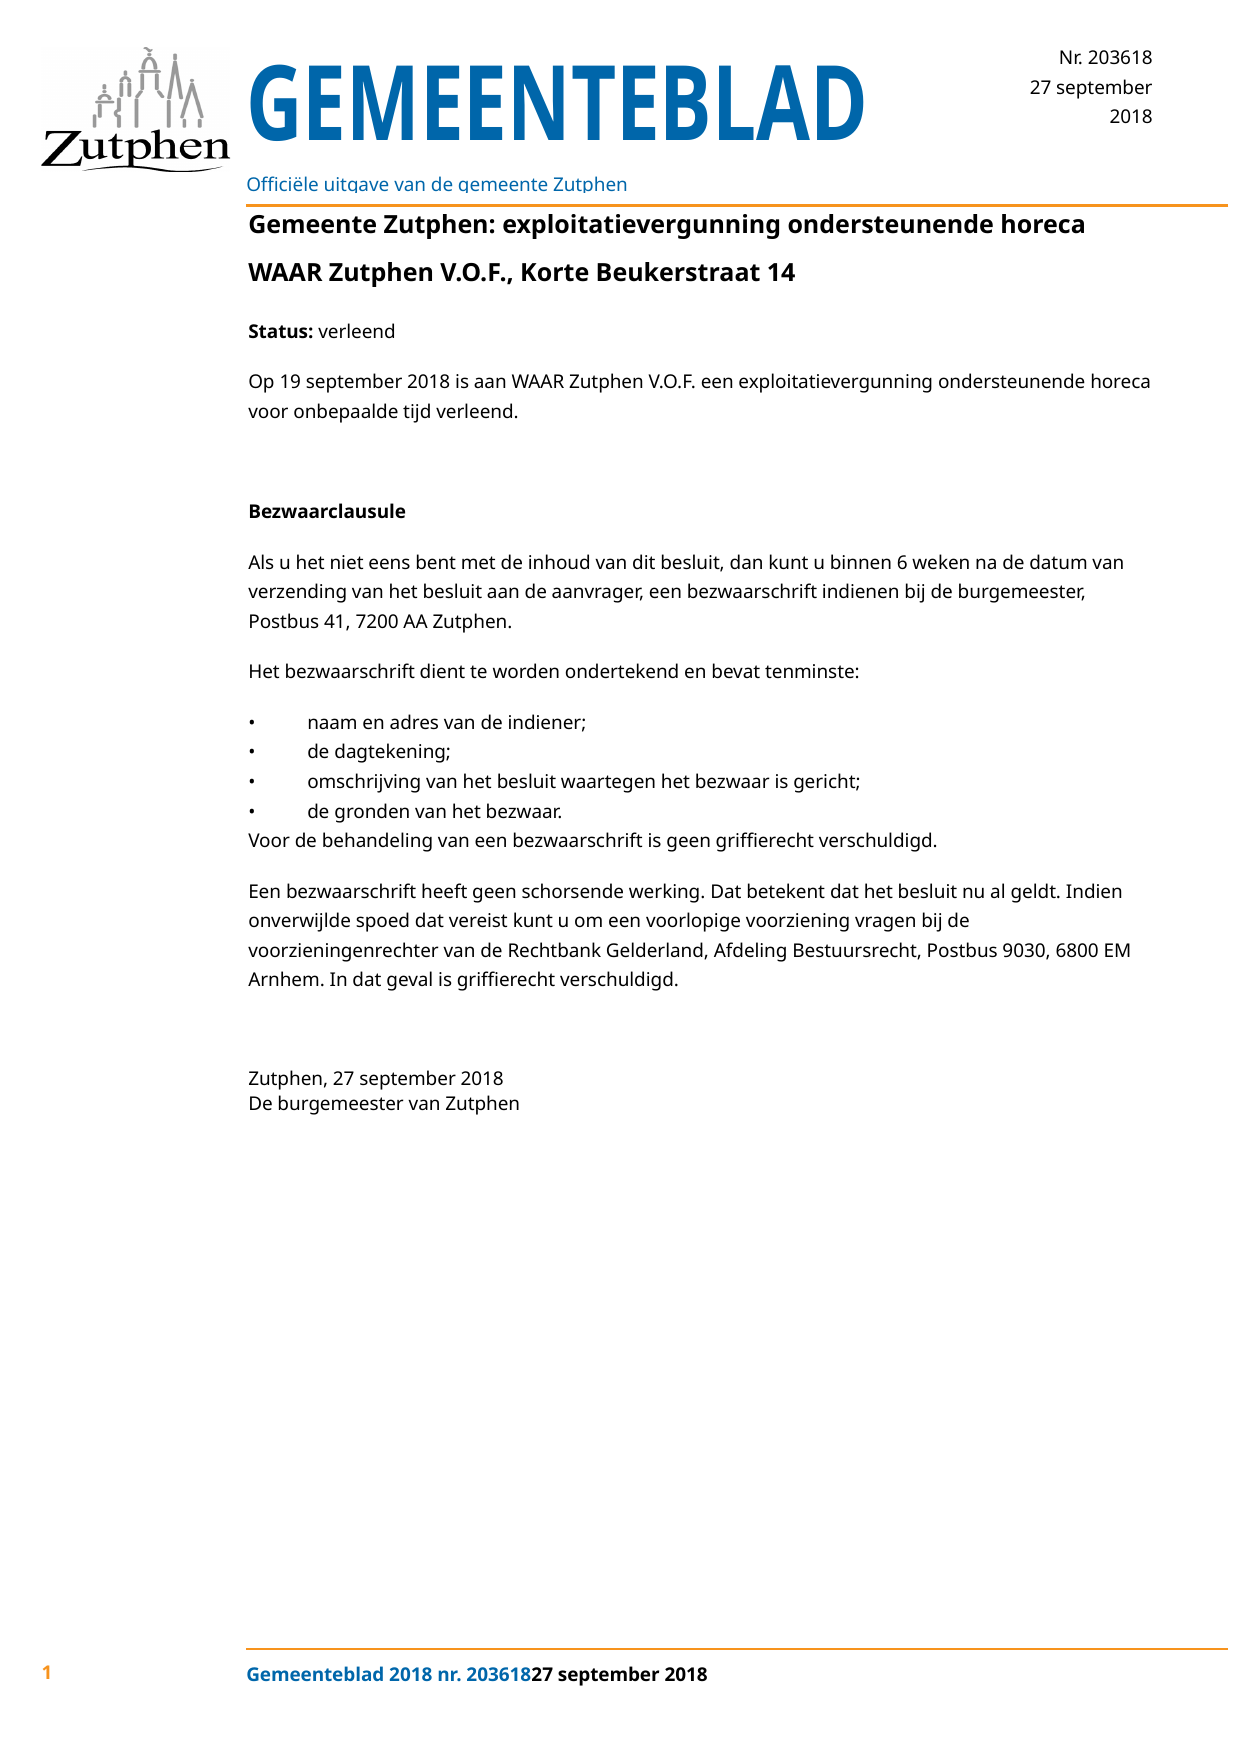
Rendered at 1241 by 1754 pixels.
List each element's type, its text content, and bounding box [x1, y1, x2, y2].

text Het bezwaarschrift dient te worden ondertekend en bevat tenminste: [248, 659, 1152, 684]
list de gronden van het bezwaar. [248, 798, 1152, 824]
text Voor de behandeling van een bezwaarschrift is geen griffierecht verschuldigd. [248, 827, 1152, 853]
text De burgemeester van Zutphen [248, 1091, 1152, 1116]
list de dagtekening; [248, 739, 1152, 764]
text Als u het niet eens bent met de inhoud van dit besluit, dan kunt u binnen 6 weken na de datum van verzending van het besluit aan de aanvrager, een bezwaarschrift indienen bij de burgemeester, Postbus 41, 7200 AA Zutphen. [248, 549, 1152, 634]
text Een bezwaarschrift heeft geen schorsende werking. Dat betekent dat het besluit nu al geldt. Indien onverwijlde spoed dat vereist kunt u om een voorlopige voorziening vragen bij de voorzieningenrechter van de Rechtbank Gelderland, Afdeling Bestuursrecht, Postbus 9030, 6800 EM Arnhem. In dat geval is griffierecht verschuldigd. [248, 878, 1152, 992]
text Op 19 september 2018 is aan WAAR Zutphen V.O.F. een exploitatievergunning ondersteunende horeca voor onbepaalde tijd verleend. [248, 368, 1152, 424]
text Gemeente Zutphen: exploitatievergunning ondersteunende horeca WAAR Zutphen V.O.F., Korte Beukerstraat 14 [248, 207, 1152, 288]
picture [41, 47, 231, 172]
text Bezwaarclausule [248, 499, 1152, 524]
list omschrijving van het besluit waartegen het bezwaar is gericht; [248, 768, 1152, 794]
text Zutphen, 27 september 2018 [248, 1065, 1152, 1091]
text Status: verleend [248, 318, 1152, 344]
list naam en adres van de indiener; [248, 709, 1152, 735]
